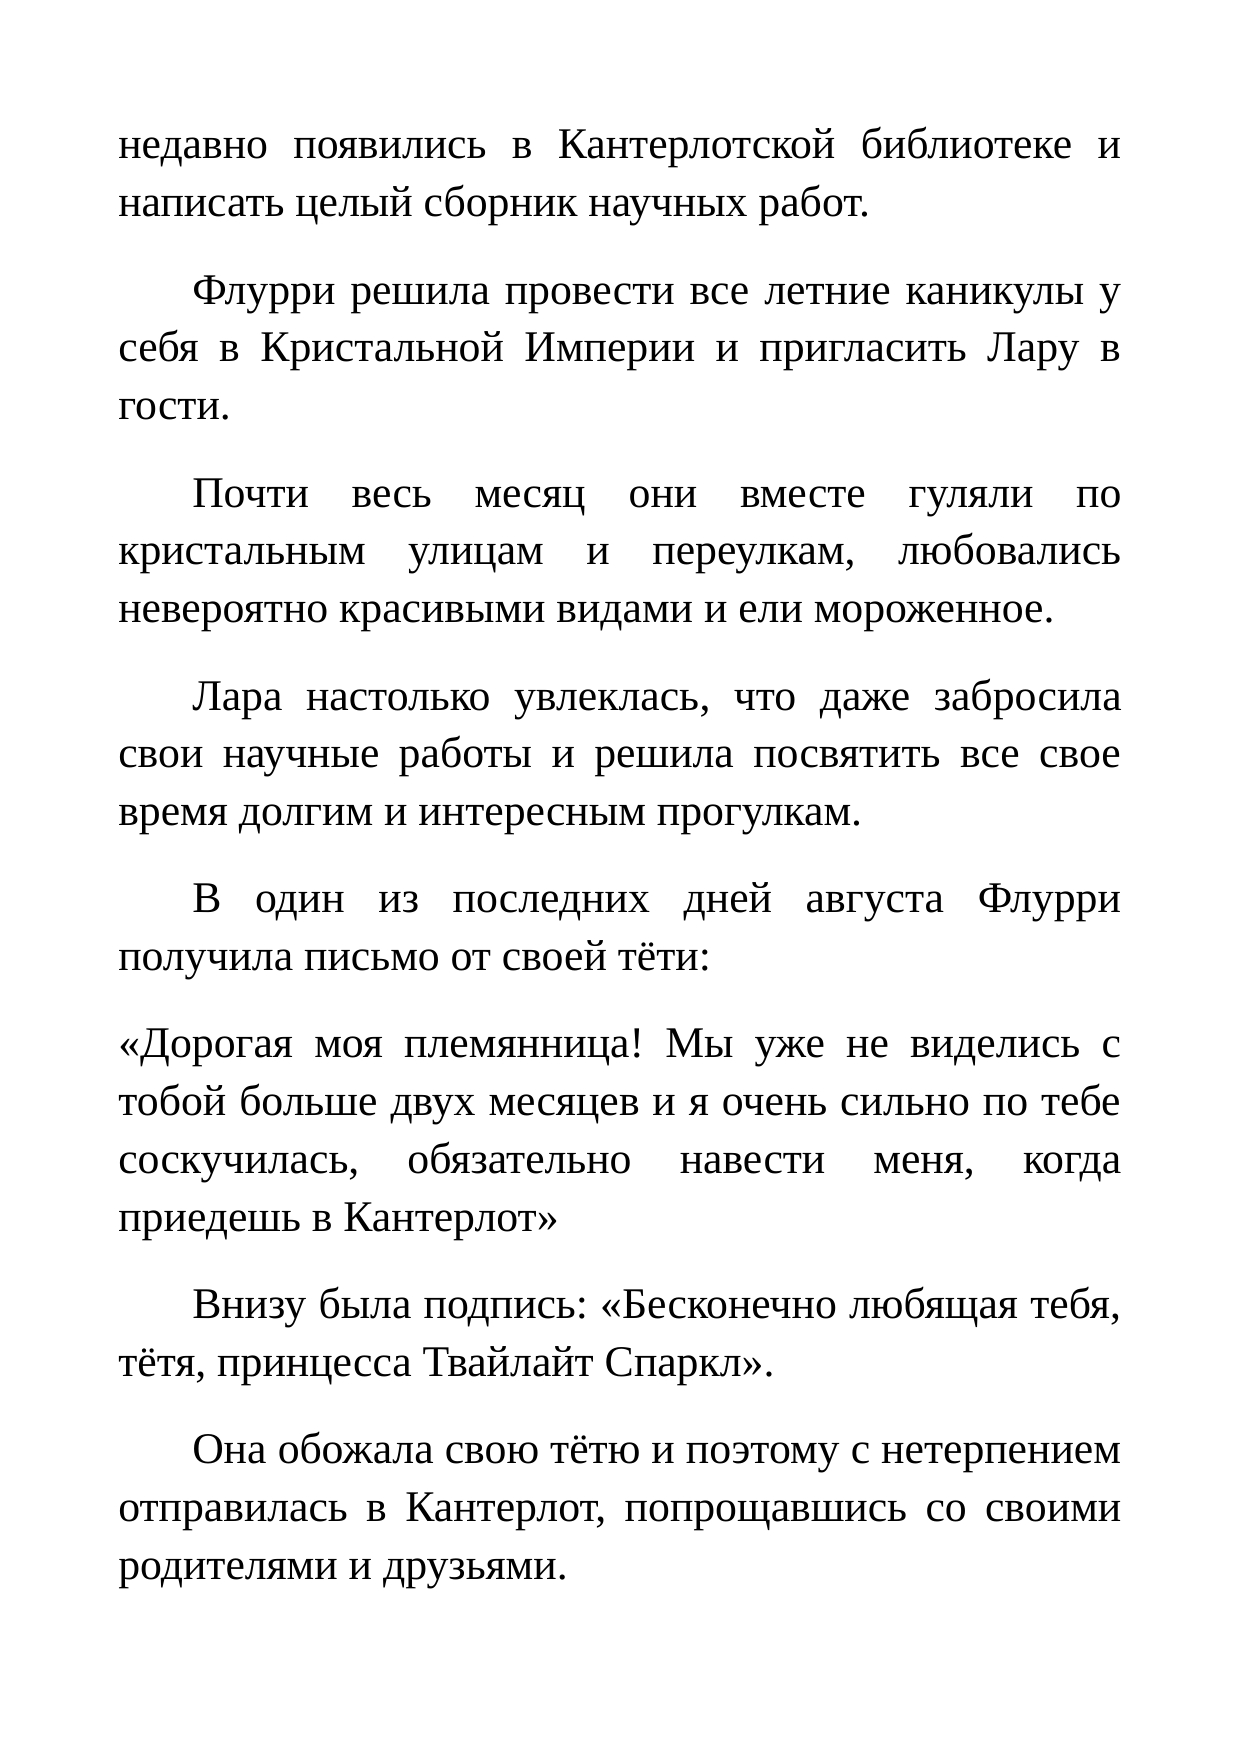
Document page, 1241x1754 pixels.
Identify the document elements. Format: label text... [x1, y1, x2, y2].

text Почти весь месяц они вместе гуляли по кристальным улицам и переулкам, любовались невероятно красивыми видами и ели мороженное. [118, 466, 1122, 632]
text Лара настолько увлеклась, что даже забросила свои научные работы и решила посвятить все свое время долгим и интересным прогулкам. [118, 669, 1122, 835]
text Она обожала свою тётю и поэтому с нетерпением отправилась в Кантерлот, попрощавшись со своими родителями и друзьями. [118, 1423, 1122, 1589]
text «Дорогая моя племянница! Мы уже не виделись с тобой больше двух месяцев и я очень сильно по тебе соскучилась, обязательно навести меня, когда приедешь в Кантерлот» [118, 1017, 1122, 1241]
text Внизу была подпись: «Бесконечно любящая тебя, тётя, принцесса Твайлайт Спаркл». [118, 1278, 1122, 1386]
text Флурри решила провести все летние каникулы у себя в Кристальной Империи и пригласить Лару в гости. [118, 263, 1122, 429]
text В один из последних дней августа Флурри получила письмо от своей тёти: [118, 872, 1122, 980]
text недавно появились в Кантерлотской библиотеке и написать целый сборник научных работ. [118, 118, 1122, 226]
